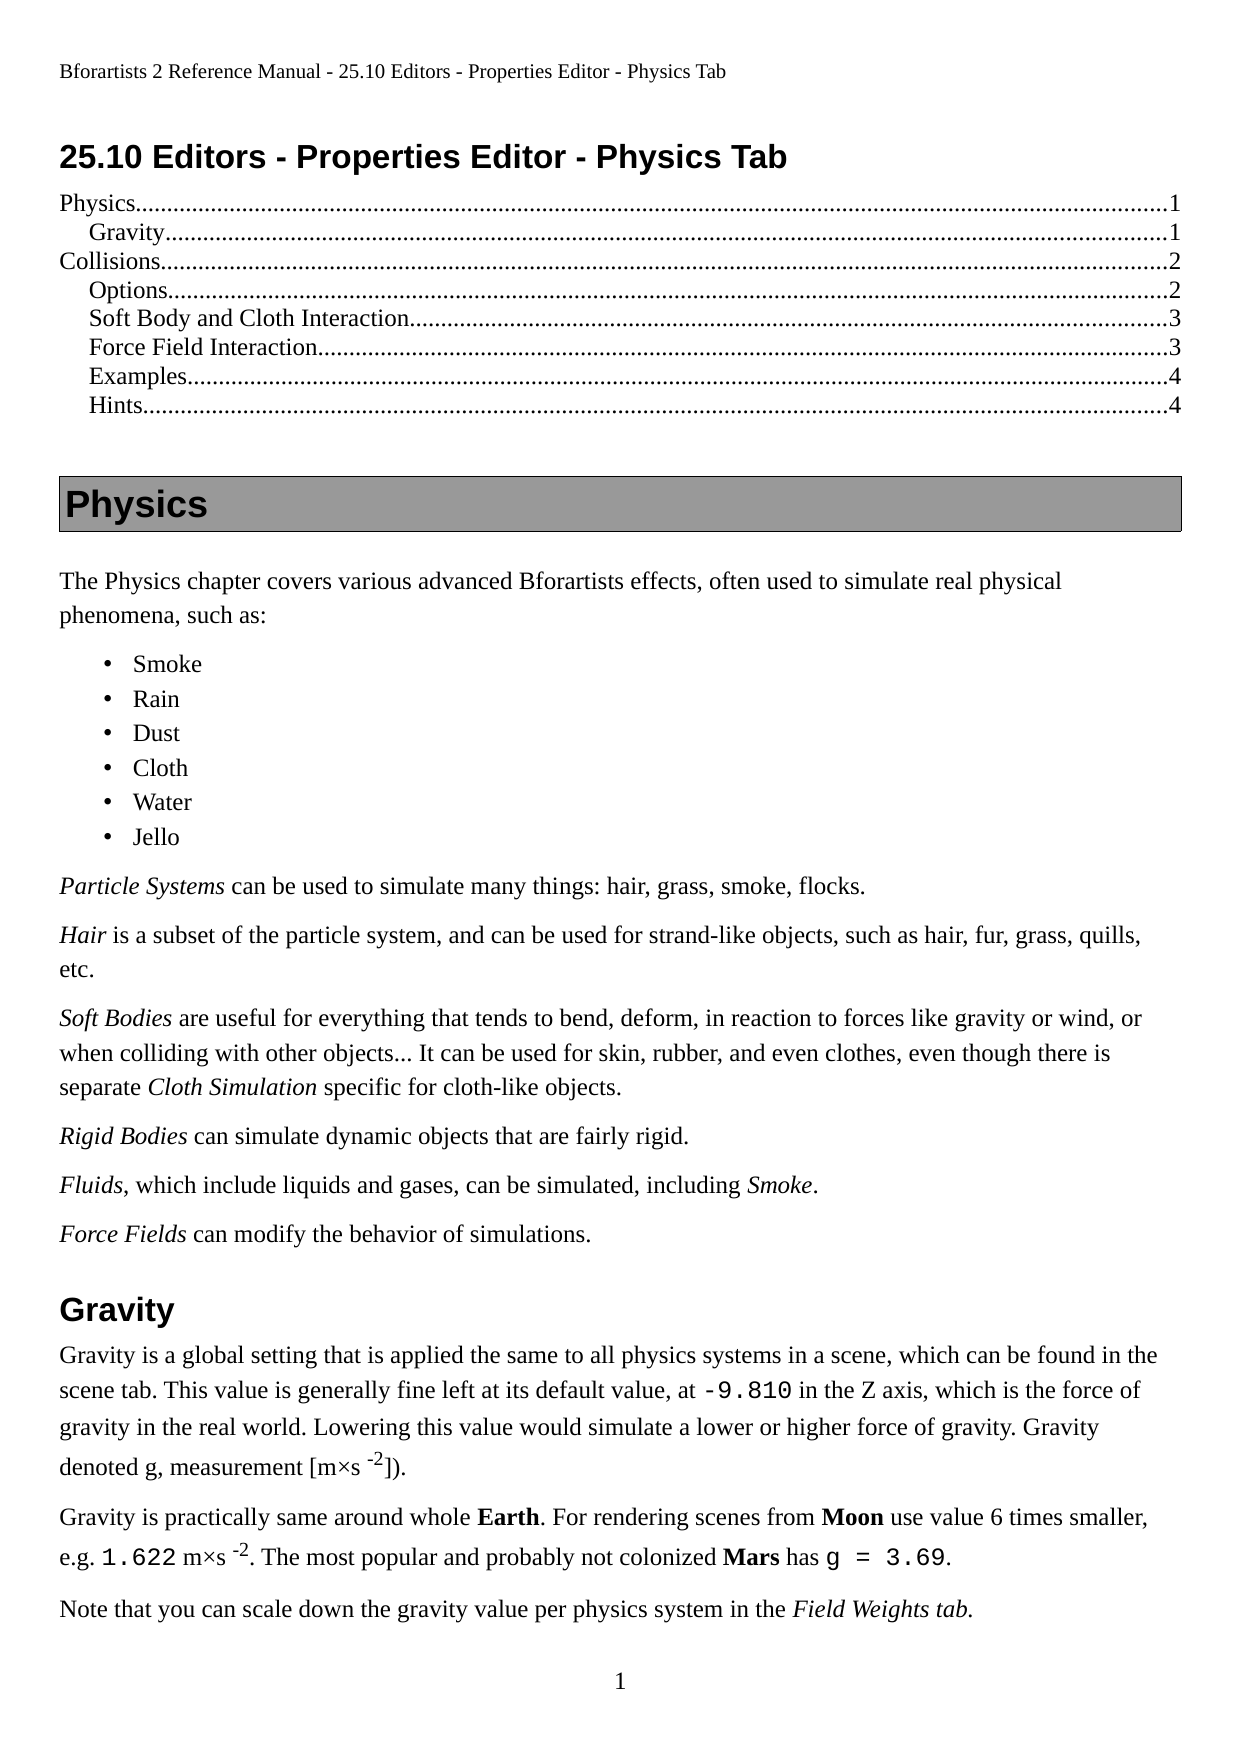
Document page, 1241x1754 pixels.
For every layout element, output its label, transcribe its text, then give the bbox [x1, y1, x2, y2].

text Examples 4 [88, 361, 1181, 390]
list Rain [103, 684, 1181, 713]
text Soft Bodies are useful for everything that tends to bend, deform, in reaction to forces like gravity or wind, or when colliding with other objects... It can be used for skin, rubber, and even clothes, even though there is separate Cloth Simulation specific for cloth-like objects. [59, 1003, 1181, 1101]
text Gravity is a global setting that is applied the same to all physics systems in a scene, which can be found in the scene tab. This value is generally fine left at its default value, at -9.810 in the Z axis, which is the force of gravity in the real world. Lowering this value would simulate a lower or higher force of gravity. Gravity denoted g, measurement [m×s -2]). [59, 1341, 1181, 1481]
text Particle Systems can be used to simulate many things: hair, grass, smoke, flocks. [59, 871, 1181, 899]
text Hints 4 [88, 390, 1181, 418]
text Rigid Bodies can simulate dynamic objects that are fairly rigid. [59, 1121, 1181, 1150]
text Gravity is practically same around whole Earth. For rendering scenes from Moon use value 6 times smaller, e.g. 1.622 m×s -2. The most popular and probably not colonized Mars has g = 3.69. [59, 1502, 1181, 1573]
list Smoke [103, 649, 1181, 678]
text Collisions 2 [59, 246, 1181, 275]
list Dust [103, 718, 1181, 747]
text Fluids, which include liquids and gases, can be simulated, including Smoke. [59, 1171, 1181, 1199]
text Gravity 1 [88, 217, 1181, 246]
list Jello [103, 822, 1181, 851]
table_header Physics [60, 477, 1181, 531]
text Physics 1 [59, 188, 1181, 217]
text Force Field Interaction 3 [88, 332, 1181, 361]
text Options 2 [88, 275, 1181, 303]
text Hair is a subset of the particle system, and can be used for strand-like objects, such as hair, fur, grass, quills, etc. [59, 920, 1181, 983]
subtitle 25.10 Editors - Properties Editor - Physics Tab [59, 138, 1181, 176]
subtitle Gravity [59, 1289, 1181, 1328]
text Force Fields can modify the behavior of simulations. [59, 1219, 1181, 1248]
list Cloth [103, 753, 1181, 782]
text The Physics chapter covers various advanced Bforartists effects, often used to simulate real physical phenomena, such as: [59, 566, 1181, 629]
list Water [103, 787, 1181, 816]
text Note that you can scale down the gravity value per physics system in the Field Weights tab. [59, 1594, 1181, 1623]
text Soft Body and Cloth Interaction 3 [88, 303, 1181, 332]
